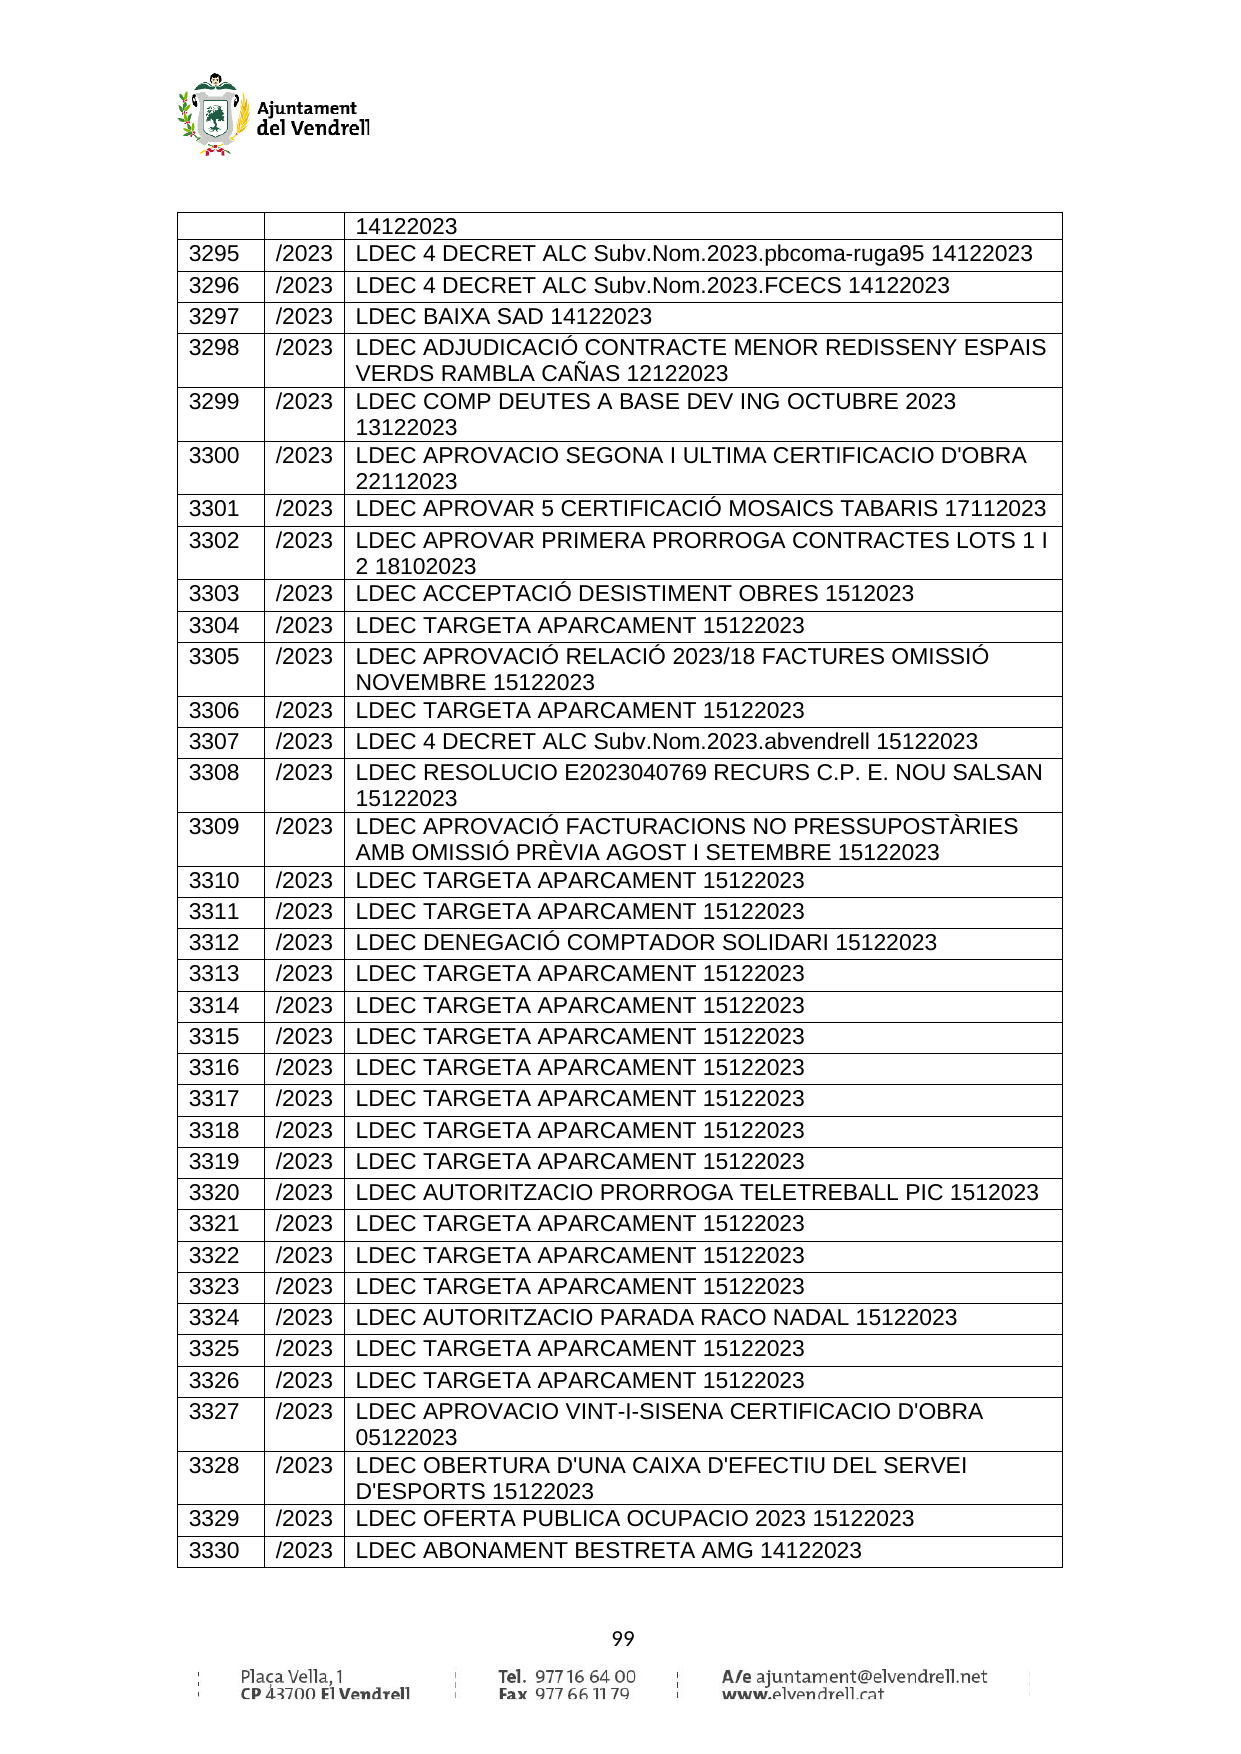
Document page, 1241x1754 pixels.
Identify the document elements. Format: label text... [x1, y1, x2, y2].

table_cell 3323 [178, 1273, 264, 1303]
table_cell 3329 [178, 1505, 264, 1536]
table_cell 3325 [178, 1335, 264, 1366]
table_cell /2023 [265, 960, 344, 991]
table_cell /2023 [265, 697, 344, 727]
table_cell LDEC TARGETA APARCAMENT 15122023 [345, 1367, 1062, 1397]
table_cell [178, 213, 264, 239]
table_cell /2023 [265, 1148, 344, 1178]
table_cell LDEC 4 DECRET ALC Subv.Nom.2023.pbcoma-ruga95 14122023 [345, 240, 1062, 271]
table_cell LDEC APROVAR PRIMERA PRORROGA CONTRACTES LOTS 1 I 2 18102023 [345, 527, 1062, 579]
table_cell 3309 [178, 813, 264, 866]
table_cell /2023 [265, 1398, 344, 1451]
table_cell 3314 [178, 992, 264, 1022]
table_cell 3300 [178, 442, 264, 494]
table_cell 3296 [178, 272, 264, 302]
table_cell /2023 [265, 1179, 344, 1209]
table_cell 3298 [178, 334, 264, 387]
table_cell 3311 [178, 898, 264, 928]
table_cell /2023 [265, 580, 344, 611]
table_cell 3319 [178, 1148, 264, 1178]
table_cell 3318 [178, 1117, 264, 1147]
table_cell /2023 [265, 1117, 344, 1147]
table_cell 3316 [178, 1054, 264, 1084]
table_cell /2023 [265, 1242, 344, 1272]
table_cell /2023 [265, 1335, 344, 1366]
table_cell 3317 [178, 1085, 264, 1116]
table_cell LDEC BAIXA SAD 14122023 [345, 303, 1062, 333]
table_cell LDEC ABONAMENT BESTRETA AMG 14122023 [345, 1537, 1062, 1567]
table_cell /2023 [265, 272, 344, 302]
table_cell LDEC TARGETA APARCAMENT 15122023 [345, 898, 1062, 928]
table_cell LDEC APROVACIO VINT-I-SISENA CERTIFICACIO D'OBRA 05122023 [345, 1398, 1062, 1451]
table_cell /2023 [265, 1085, 344, 1116]
table_cell 3330 [178, 1537, 264, 1567]
table_cell 3313 [178, 960, 264, 991]
table_cell /2023 [265, 643, 344, 696]
table_cell /2023 [265, 929, 344, 959]
table_cell 3303 [178, 580, 264, 611]
table_cell LDEC TARGETA APARCAMENT 15122023 [345, 1273, 1062, 1303]
table_cell 3321 [178, 1210, 264, 1241]
table_cell 3297 [178, 303, 264, 333]
table_cell 3308 [178, 759, 264, 812]
table_cell /2023 [265, 759, 344, 812]
table_cell /2023 [265, 388, 344, 441]
table_cell 3299 [178, 388, 264, 441]
table_cell 3326 [178, 1367, 264, 1397]
table_cell LDEC TARGETA APARCAMENT 15122023 [345, 1210, 1062, 1241]
table_cell /2023 [265, 527, 344, 579]
table_cell LDEC APROVACIÓ RELACIÓ 2023/18 FACTURES OMISSIÓ NOVEMBRE 15122023 [345, 643, 1062, 696]
table_cell LDEC TARGETA APARCAMENT 15122023 [345, 1117, 1062, 1147]
table_cell LDEC TARGETA APARCAMENT 15122023 [345, 1148, 1062, 1178]
table_cell 3327 [178, 1398, 264, 1451]
table_cell 3304 [178, 612, 264, 642]
table_cell 3328 [178, 1452, 264, 1504]
table_cell /2023 [265, 1210, 344, 1241]
table_cell /2023 [265, 334, 344, 387]
table_cell LDEC AUTORITZACIO PARADA RACO NADAL 15122023 [345, 1304, 1062, 1334]
table_cell /2023 [265, 728, 344, 758]
table_cell LDEC OFERTA PUBLICA OCUPACIO 2023 15122023 [345, 1505, 1062, 1536]
table_cell LDEC ADJUDICACIÓ CONTRACTE MENOR REDISSENY ESPAIS VERDS RAMBLA CAÑAS 12122023 [345, 334, 1062, 387]
table_cell 14122023 [345, 213, 1062, 239]
table_cell LDEC TARGETA APARCAMENT 15122023 [345, 612, 1062, 642]
table_cell LDEC OBERTURA D'UNA CAIXA D'EFECTIU DEL SERVEI D'ESPORTS 15122023 [345, 1452, 1062, 1504]
table_cell LDEC COMP DEUTES A BASE DEV ING OCTUBRE 2023 13122023 [345, 388, 1062, 441]
table_cell LDEC RESOLUCIO E2023040769 RECURS C.P. E. NOU SALSAN 15122023 [345, 759, 1062, 812]
table_cell LDEC DENEGACIÓ COMPTADOR SOLIDARI 15122023 [345, 929, 1062, 959]
table_cell LDEC TARGETA APARCAMENT 15122023 [345, 1023, 1062, 1053]
table_cell LDEC TARGETA APARCAMENT 15122023 [345, 697, 1062, 727]
table_cell /2023 [265, 1304, 344, 1334]
table_cell LDEC ACCEPTACIÓ DESISTIMENT OBRES 1512023 [345, 580, 1062, 611]
table_cell 3312 [178, 929, 264, 959]
table_cell [265, 213, 344, 239]
table_cell 3306 [178, 697, 264, 727]
table_cell LDEC 4 DECRET ALC Subv.Nom.2023.FCECS 14122023 [345, 272, 1062, 302]
table_cell /2023 [265, 303, 344, 333]
table_cell /2023 [265, 898, 344, 928]
table_cell 3302 [178, 527, 264, 579]
table_cell LDEC TARGETA APARCAMENT 15122023 [345, 960, 1062, 991]
table_cell /2023 [265, 1452, 344, 1504]
table_cell /2023 [265, 1054, 344, 1084]
table_cell 3307 [178, 728, 264, 758]
table_cell /2023 [265, 240, 344, 271]
table_cell LDEC TARGETA APARCAMENT 15122023 [345, 1054, 1062, 1084]
table_cell /2023 [265, 442, 344, 494]
table_cell 3305 [178, 643, 264, 696]
table_cell /2023 [265, 1537, 344, 1567]
table_cell LDEC APROVACIO SEGONA I ULTIMA CERTIFICACIO D'OBRA 22112023 [345, 442, 1062, 494]
table_cell 3324 [178, 1304, 264, 1334]
table_cell LDEC TARGETA APARCAMENT 15122023 [345, 992, 1062, 1022]
table_cell /2023 [265, 1023, 344, 1053]
table_cell 3310 [178, 867, 264, 897]
table_cell LDEC APROVACIÓ FACTURACIONS NO PRESSUPOSTÀRIES AMB OMISSIÓ PRÈVIA AGOST I SETEMBRE 15122023 [345, 813, 1062, 866]
table_cell /2023 [265, 495, 344, 526]
table_cell /2023 [265, 992, 344, 1022]
table_cell /2023 [265, 867, 344, 897]
table_cell LDEC 4 DECRET ALC Subv.Nom.2023.abvendrell 15122023 [345, 728, 1062, 758]
table_cell LDEC TARGETA APARCAMENT 15122023 [345, 1085, 1062, 1116]
table_cell LDEC TARGETA APARCAMENT 15122023 [345, 1242, 1062, 1272]
table_cell /2023 [265, 1273, 344, 1303]
table_cell 3301 [178, 495, 264, 526]
table_cell LDEC AUTORITZACIO PRORROGA TELETREBALL PIC 1512023 [345, 1179, 1062, 1209]
table_cell /2023 [265, 612, 344, 642]
table_cell 3295 [178, 240, 264, 271]
table_cell 3320 [178, 1179, 264, 1209]
table_cell /2023 [265, 813, 344, 866]
table_cell LDEC TARGETA APARCAMENT 15122023 [345, 1335, 1062, 1366]
table_cell 3315 [178, 1023, 264, 1053]
table_cell /2023 [265, 1367, 344, 1397]
table_cell 3322 [178, 1242, 264, 1272]
table_cell LDEC TARGETA APARCAMENT 15122023 [345, 867, 1062, 897]
table_cell LDEC APROVAR 5 CERTIFICACIÓ MOSAICS TABARIS 17112023 [345, 495, 1062, 526]
table_cell /2023 [265, 1505, 344, 1536]
